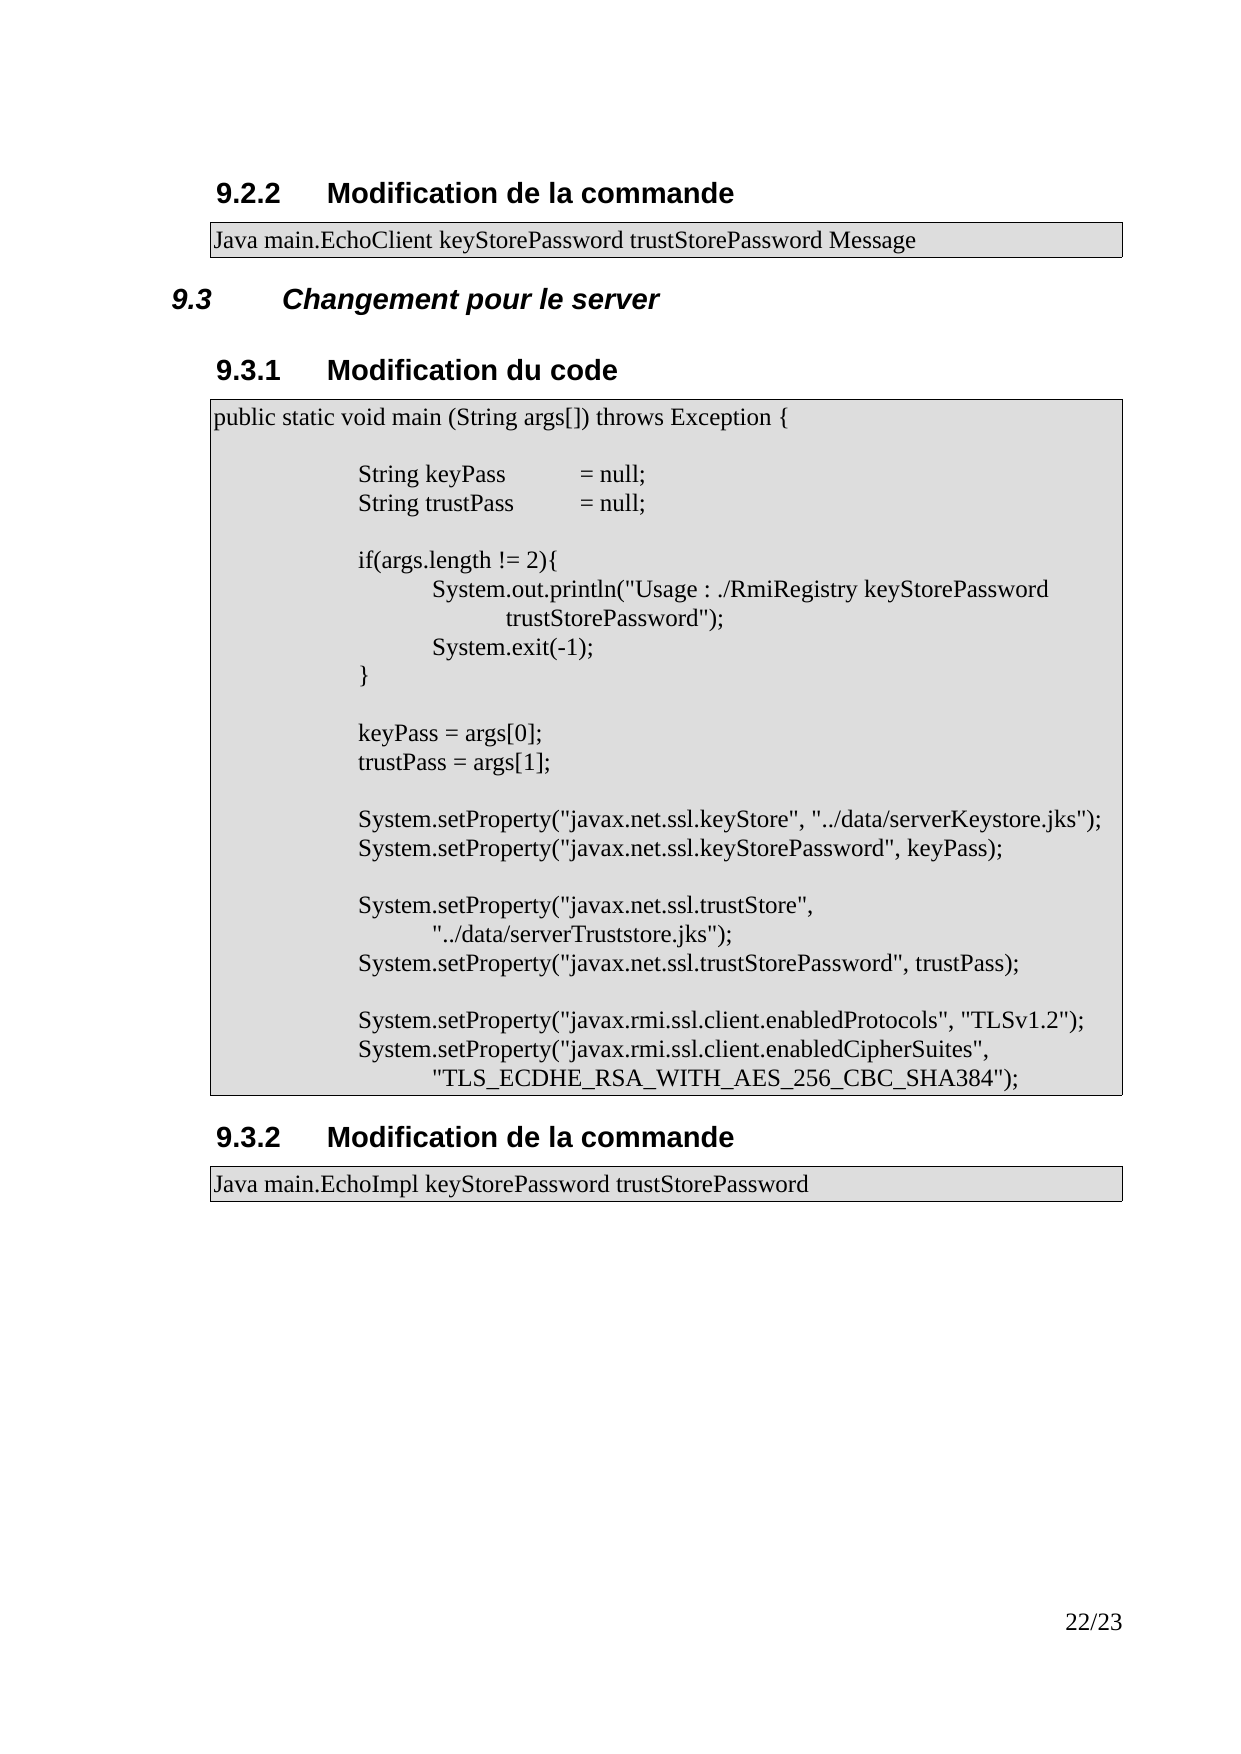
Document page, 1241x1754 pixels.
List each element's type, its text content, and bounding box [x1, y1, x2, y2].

text System.setProperty("javax.net.ssl.keyStore", "../data/serverKeystore.jks"); [211, 801, 1122, 830]
text System.exit(-1); [211, 629, 1122, 657]
text String keyPass = null; [211, 456, 1122, 485]
text System.out.println("Usage : ./RmiRegistry keyStorePassword trustStorePassword"); [211, 571, 1122, 629]
subtitle Modification de la commande [208, 176, 1122, 210]
text System.setProperty("javax.rmi.ssl.client.enabledCipherSuites", "TLS_ECDHE_RSA_WITH_AES_256_CBC_SHA384"); [211, 1031, 1122, 1095]
text keyPass = args[0]; [211, 715, 1122, 744]
text public static void main (String args[]) throws Exception { [211, 400, 1122, 427]
text Java main.EchoClient keyStorePassword trustStorePassword Message [211, 223, 1122, 257]
text Java main.EchoImpl keyStorePassword trustStorePassword [211, 1167, 1122, 1201]
text trustPass = args[1]; [211, 744, 1122, 772]
text } [211, 657, 1122, 686]
subtitle Changement pour le server [163, 282, 1122, 316]
text if(args.length != 2){ [211, 542, 1122, 571]
text System.setProperty("javax.rmi.ssl.client.enabledProtocols", "TLSv1.2"); [211, 1002, 1122, 1031]
text System.setProperty("javax.net.ssl.trustStore", "../data/serverTruststore.jks"); [211, 887, 1122, 945]
text System.setProperty("javax.net.ssl.keyStorePassword", keyPass); [211, 830, 1122, 859]
text String trustPass = null; [211, 485, 1122, 514]
text System.setProperty("javax.net.ssl.trustStorePassword", trustPass); [211, 945, 1122, 974]
subtitle Modification de la commande [208, 1120, 1122, 1153]
subtitle Modification du code [208, 353, 1122, 386]
